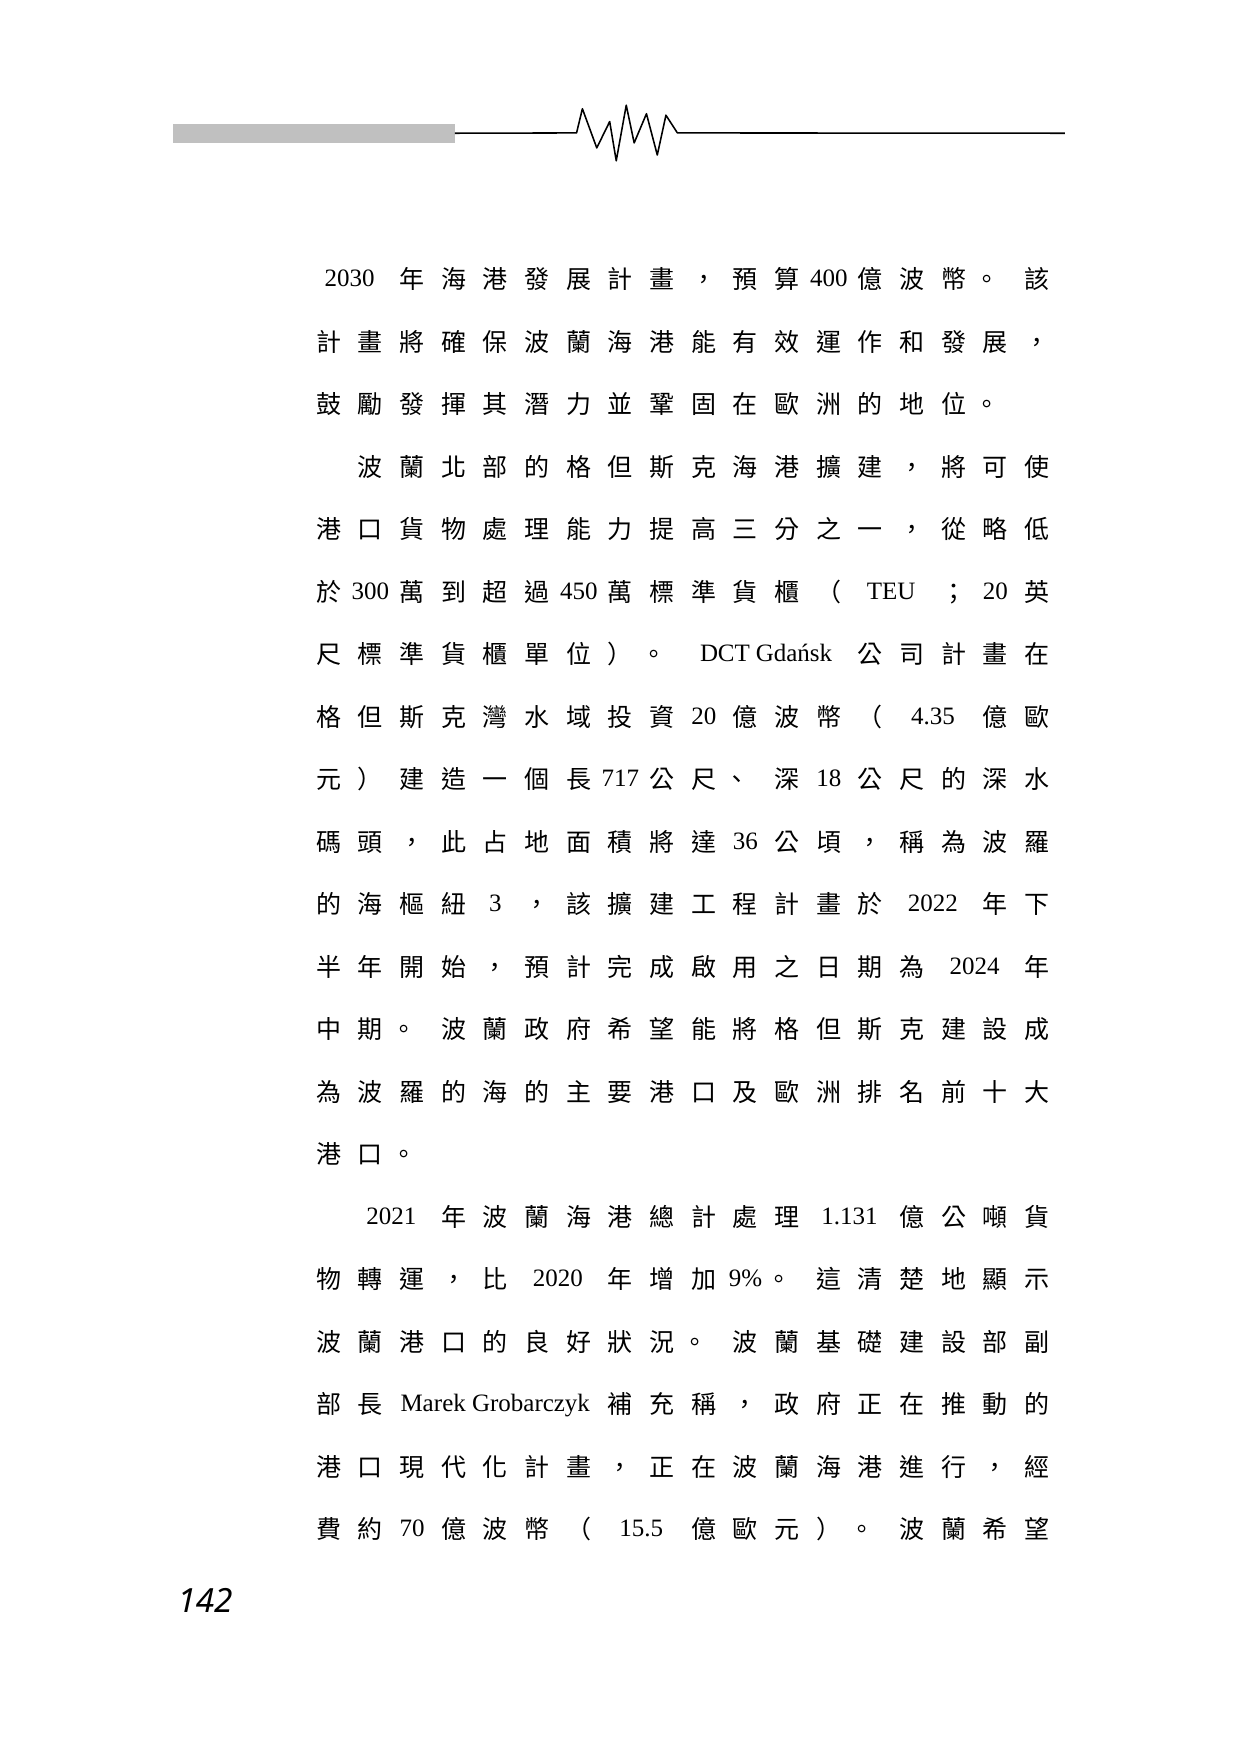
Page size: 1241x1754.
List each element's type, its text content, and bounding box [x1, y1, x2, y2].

text 2030年海港發展計畫，預算400億波幣。該計畫將確保波蘭海港能有效運作和發展，鼓勵發揮其潛力並鞏固在歐洲的地位。 [281, 236, 1058, 424]
text 2021年波蘭海港總計處理1.131億公噸貨物轉運，比2020年增加9%。這清楚地顯示波蘭港口的良好狀況。波蘭基礎建設部副部長Marek Grobarczyk補充稱，政府正在推動的港口現代化計畫，正在波蘭海港進行，經費約70億波幣（15.5億歐元）。波蘭希望 [281, 1174, 1058, 1549]
text 波蘭北部的格但斯克海港擴建，將可使港口貨物處理能力提高三分之一，從略低於300萬到超過450萬標準貨櫃（TEU；20英尺標準貨櫃單位）。DCT Gdańsk公司計畫在格但斯克灣水域投資20億波幣（4.35億歐元）建造一個長717公尺、深18公尺的深水碼頭，此占地面積將達36公頃，稱為波羅的海樞紐3，該擴建工程計畫於2022年下半年開始，預計完成啟用之日期為2024年中期。波蘭政府希望能將格但斯克建設成為波羅的海的主要港口及歐洲排名前十大港口。 [281, 424, 1058, 1174]
